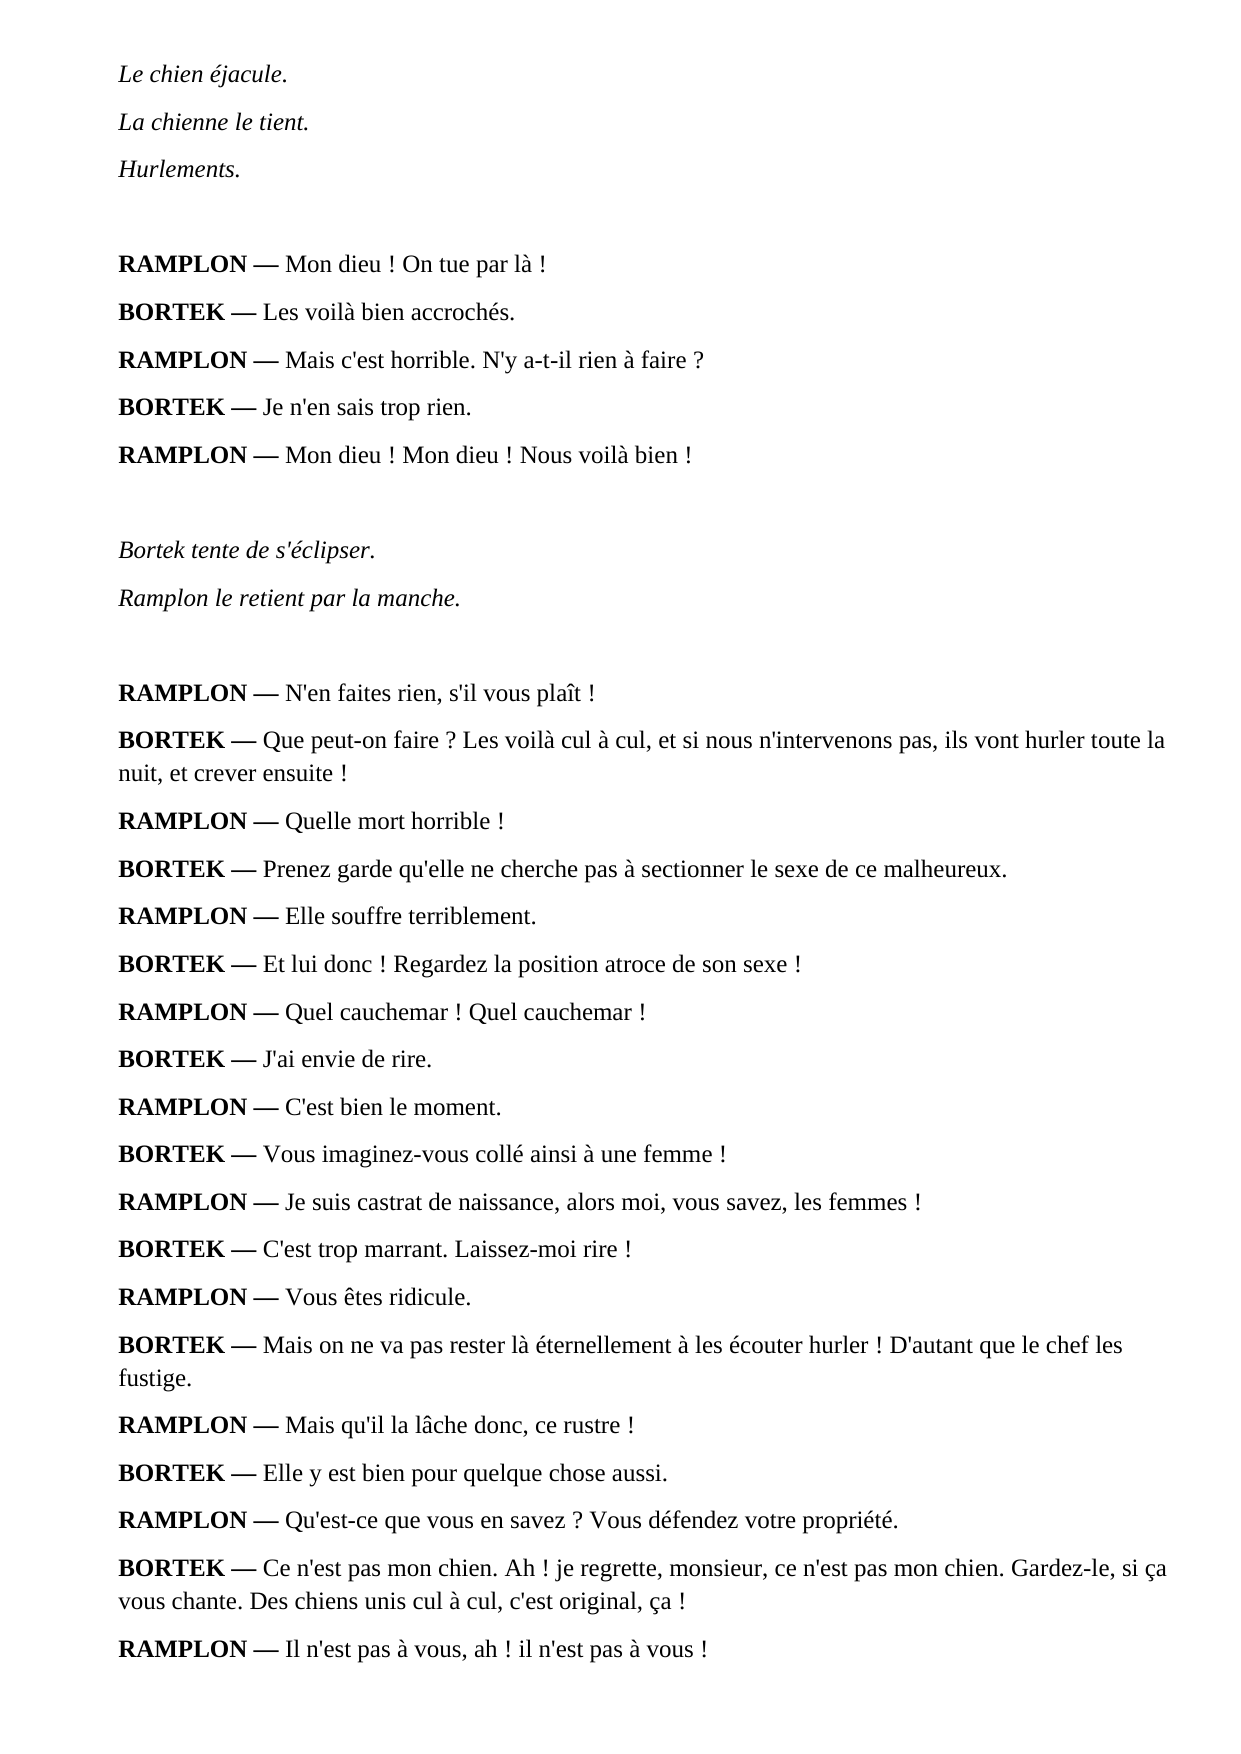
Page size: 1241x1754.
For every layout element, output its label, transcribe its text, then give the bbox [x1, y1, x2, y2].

text Bortek tente de s'éclipser. [118, 535, 1181, 564]
text RAMPLON — Mon dieu ! On tue par là ! [118, 249, 1181, 278]
text RAMPLON — C'est bien le moment. [118, 1092, 1181, 1121]
text BORTEK — Prenez garde qu'elle ne cherche pas à sectionner le sexe de ce malheureux. [118, 854, 1181, 882]
text BORTEK — Vous imaginez-vous collé ainsi à une femme ! [118, 1139, 1181, 1168]
text RAMPLON — Elle souffre terriblement. [118, 901, 1181, 930]
text RAMPLON — Quel cauchemar ! Quel cauchemar ! [118, 997, 1181, 1025]
text BORTEK — Mais on ne va pas rester là éternellement à les écouter hurler ! D'autant que le chef les fustige. [118, 1330, 1181, 1392]
text RAMPLON — Mais c'est horrible. N'y a-t-il rien à faire ? [118, 345, 1181, 373]
text BORTEK — Je n'en sais trop rien. [118, 392, 1181, 421]
text RAMPLON — Il n'est pas à vous, ah ! il n'est pas à vous ! [118, 1634, 1181, 1663]
text BORTEK — Ce n'est pas mon chien. Ah ! je regrette, monsieur, ce n'est pas mon chien. Gardez-le, si ça vous chante. Des chiens unis cul à cul, c'est original, ça ! [118, 1553, 1181, 1615]
text Le chien éjacule. [118, 59, 1181, 88]
text RAMPLON — Vous êtes ridicule. [118, 1282, 1181, 1311]
text RAMPLON — Mais qu'il la lâche donc, ce rustre ! [118, 1410, 1181, 1439]
text Ramplon le retient par la manche. [118, 583, 1181, 611]
text RAMPLON — Je suis castrat de naissance, alors moi, vous savez, les femmes ! [118, 1187, 1181, 1216]
text BORTEK — C'est trop marrant. Laissez-moi rire ! [118, 1234, 1181, 1263]
text RAMPLON — Quelle mort horrible ! [118, 806, 1181, 835]
text La chienne le tient. [118, 107, 1181, 135]
text BORTEK — Et lui donc ! Regardez la position atroce de son sexe ! [118, 949, 1181, 978]
text BORTEK — Que peut-on faire ? Les voilà cul à cul, et si nous n'intervenons pas, ils vont hurler toute la nuit, et crever ensuite ! [118, 726, 1181, 787]
text BORTEK — Les voilà bien accrochés. [118, 297, 1181, 326]
text BORTEK — J'ai envie de rire. [118, 1044, 1181, 1073]
text RAMPLON — Mon dieu ! Mon dieu ! Nous voilà bien ! [118, 440, 1181, 469]
text Hurlements. [118, 154, 1181, 183]
text RAMPLON — N'en faites rien, s'il vous plaît ! [118, 678, 1181, 707]
text BORTEK — Elle y est bien pour quelque chose aussi. [118, 1458, 1181, 1487]
text RAMPLON — Qu'est-ce que vous en savez ? Vous défendez votre propriété. [118, 1506, 1181, 1534]
